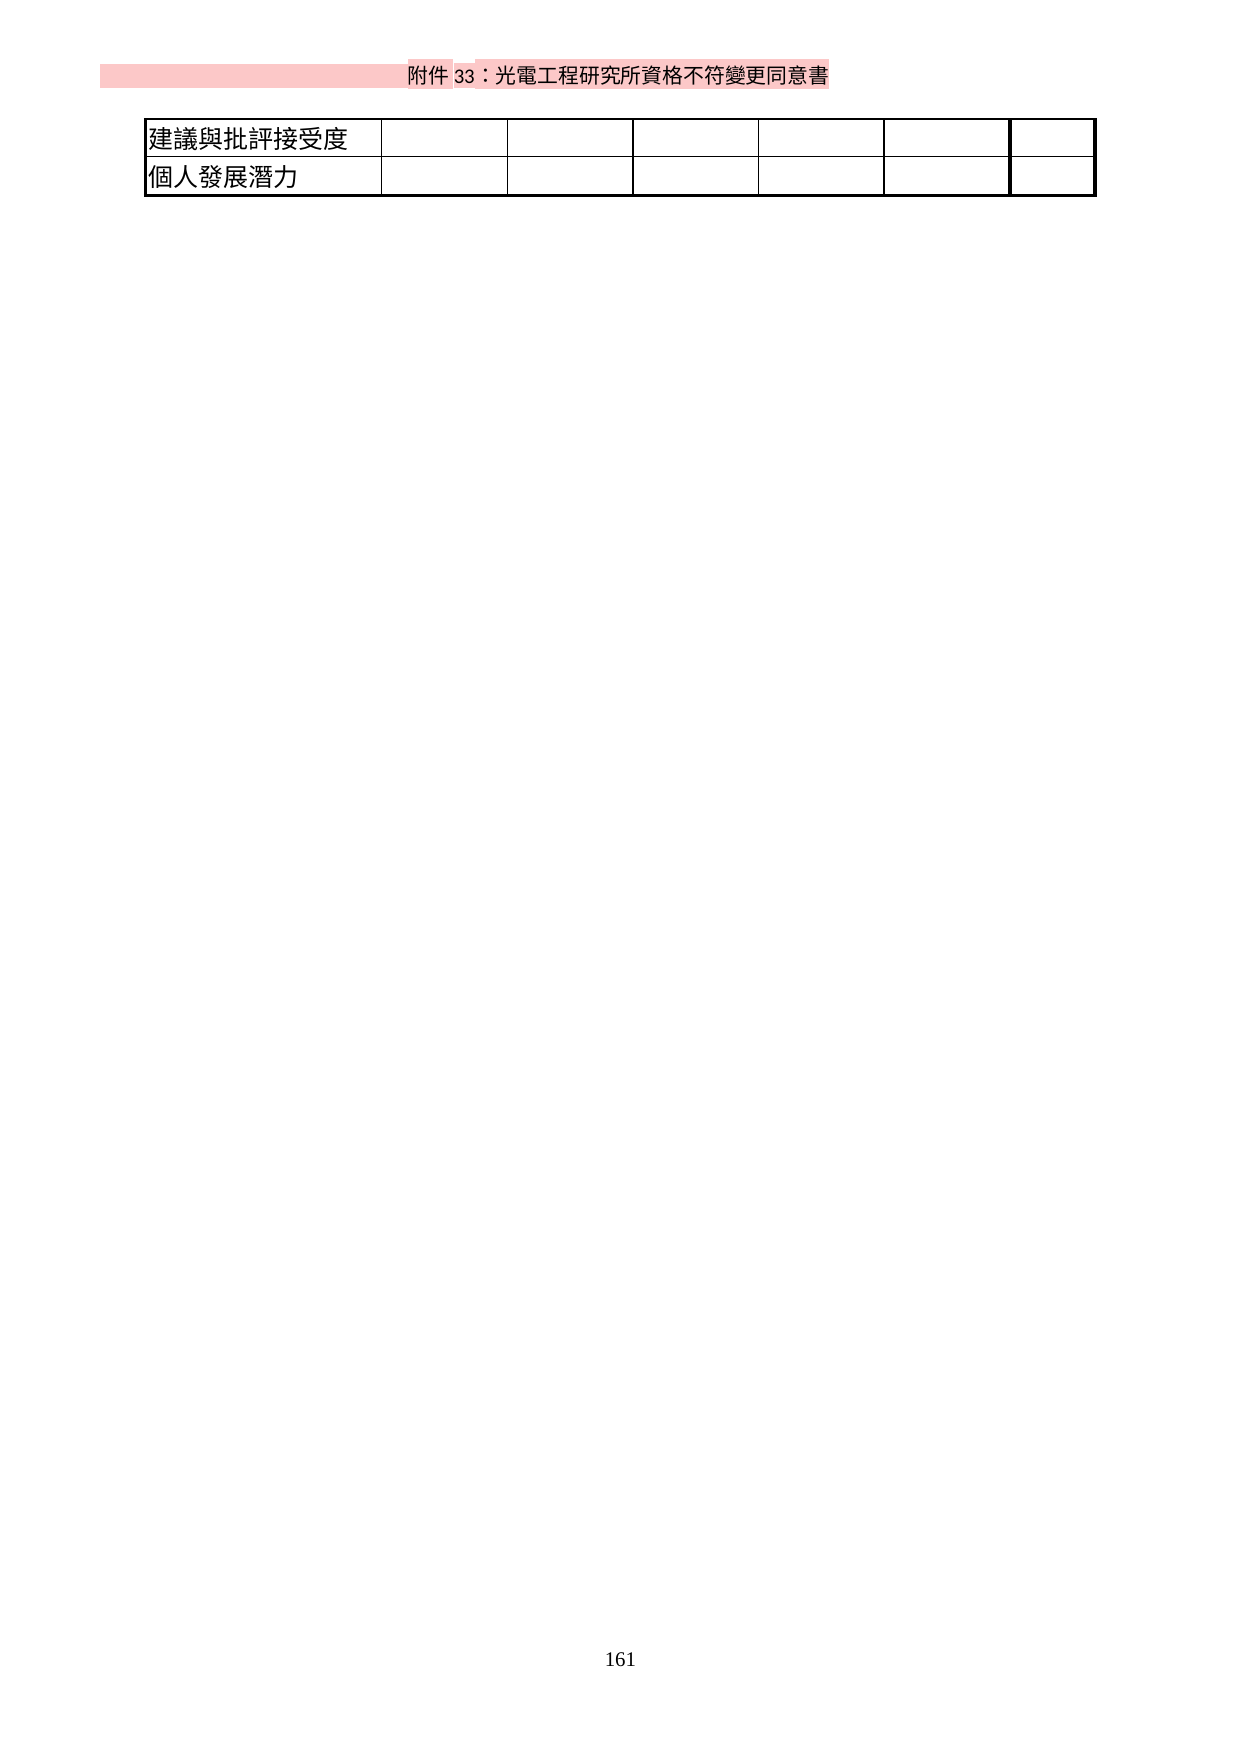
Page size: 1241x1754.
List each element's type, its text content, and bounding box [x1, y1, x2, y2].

table_cell [885, 120, 1008, 156]
table_cell [759, 157, 883, 194]
table_cell [382, 157, 507, 194]
table_cell [1012, 157, 1093, 194]
table_cell [634, 157, 758, 194]
table_cell [759, 120, 883, 156]
table_cell [508, 157, 632, 194]
table_cell 建議與批評接受度 [147, 120, 381, 156]
table_cell [885, 157, 1008, 194]
table_cell [634, 120, 758, 156]
table_cell [508, 120, 632, 156]
table_cell [382, 120, 507, 156]
table_cell [1012, 120, 1093, 156]
table_cell 個人發展潛力 [147, 157, 381, 194]
